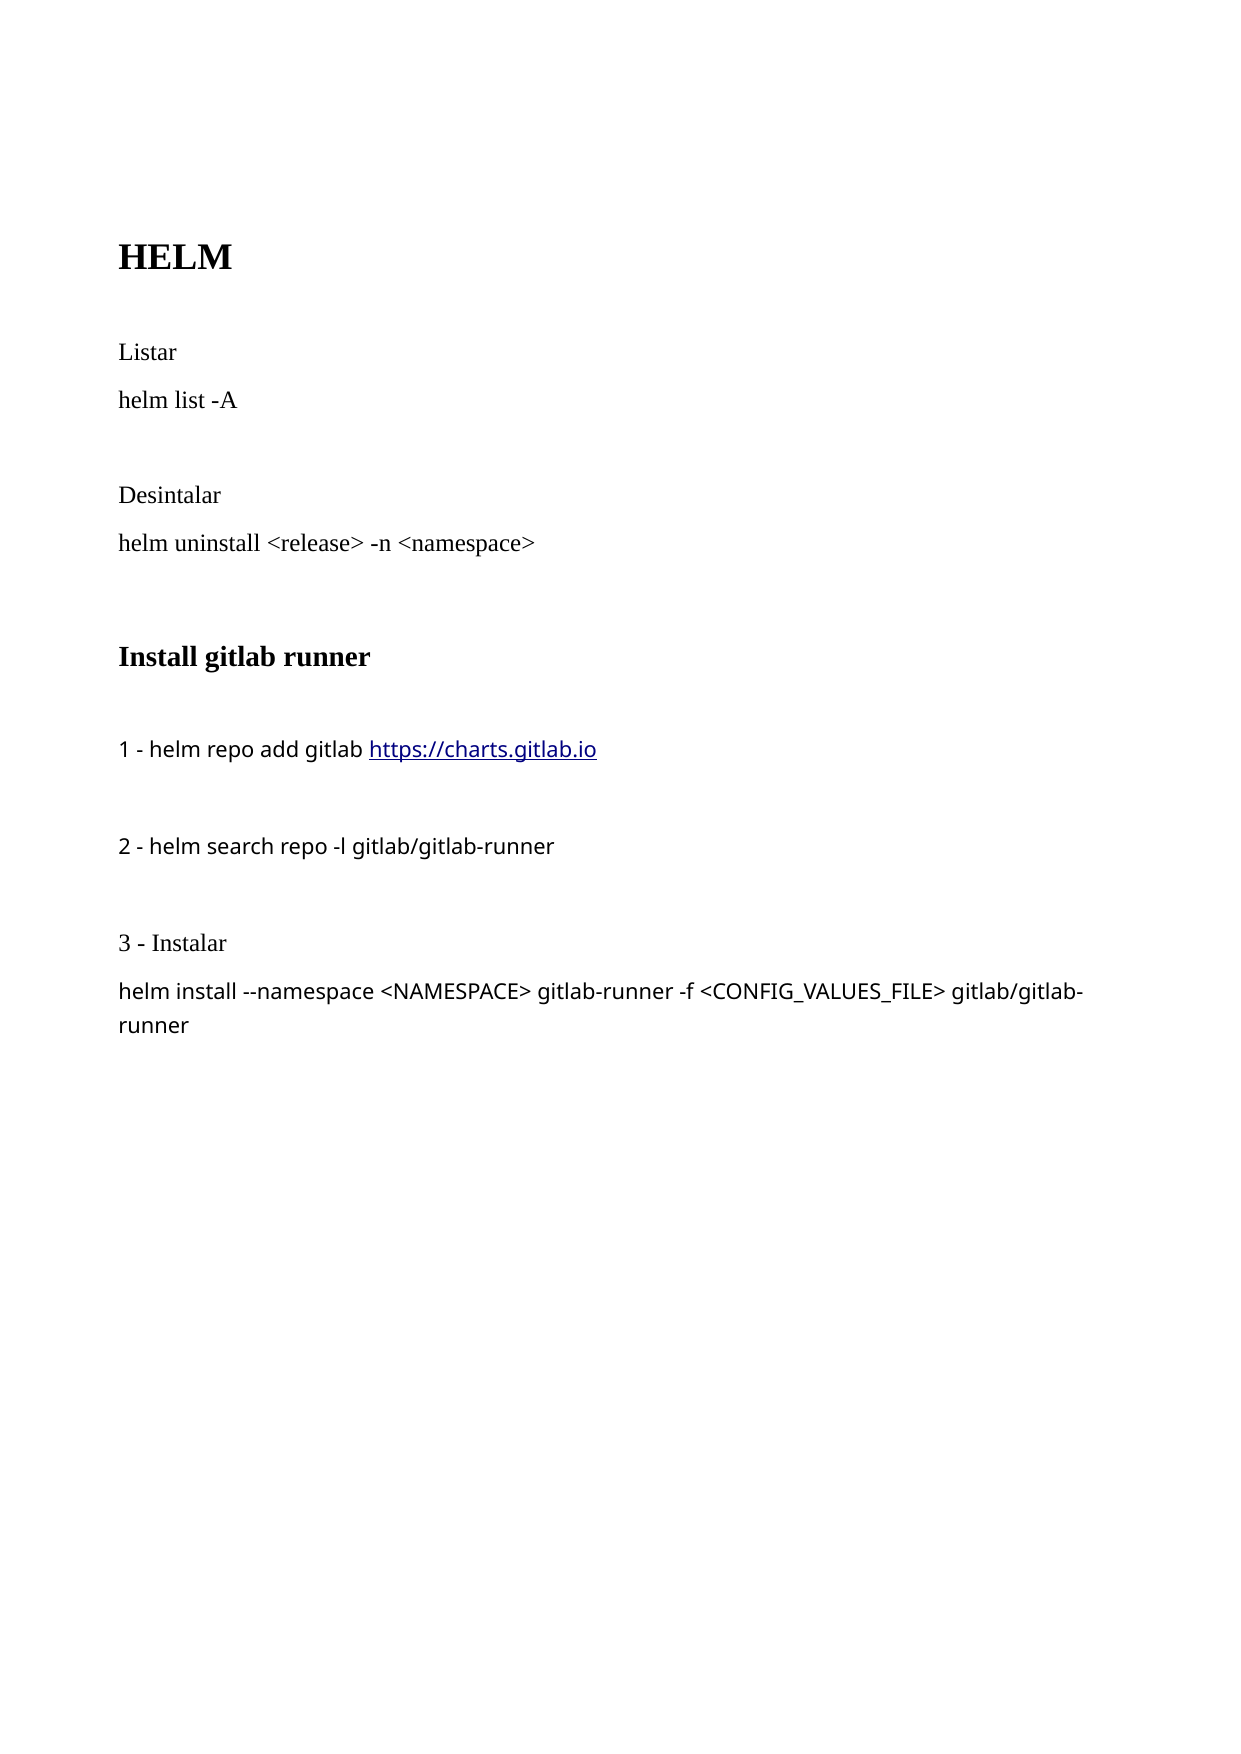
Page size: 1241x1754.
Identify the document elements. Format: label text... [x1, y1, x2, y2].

subtitle Install gitlab runner [118, 639, 1122, 672]
text Listar [118, 337, 1122, 366]
subtitle HELM [118, 234, 1122, 277]
text Desintalar [118, 480, 1122, 509]
text 2 - helm search repo -l gitlab/gitlab-runner [118, 831, 1122, 861]
text helm install --namespace <NAMESPACE> gitlab-runner -f <CONFIG_VALUES_FILE> gitlab/gitlab-runner [118, 976, 1122, 1040]
text helm list -A [118, 385, 1122, 414]
text 1 - helm repo add gitlab https://charts.gitlab.io [118, 733, 1122, 763]
text helm uninstall <release> -n <namespace> [118, 528, 1122, 557]
text 3 - Instalar [118, 928, 1122, 957]
